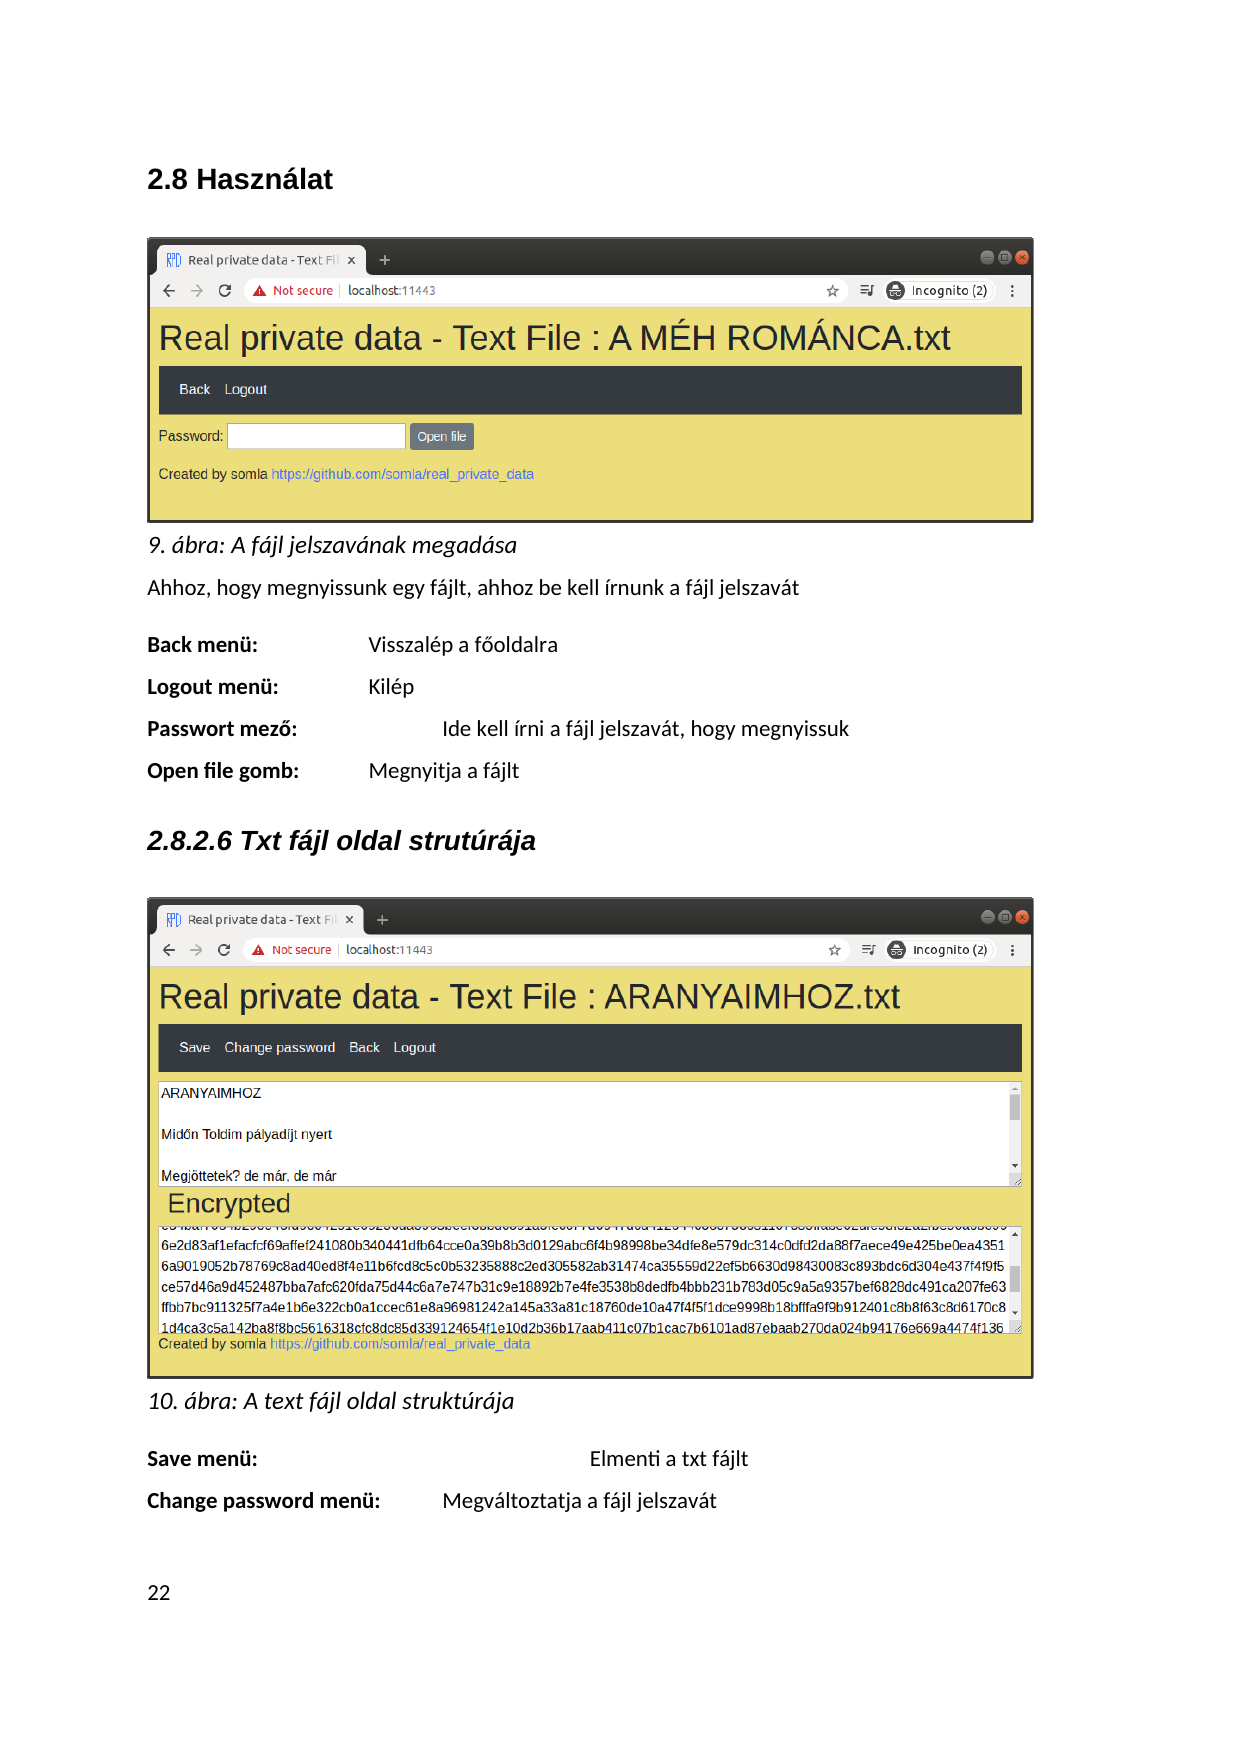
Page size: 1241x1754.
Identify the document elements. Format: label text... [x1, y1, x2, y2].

text [147, 885, 1033, 897]
text Save menü: Elmenti a txt fájlt Change password menü: Megváltoztatja a fájl jelszavát [147, 1416, 1033, 1514]
picture [147, 897, 1034, 1379]
text Ahhoz, hogy megnyissunk egy fájlt, ahhoz be kell írnunk a fájl jelszavát [147, 559, 1033, 601]
text 10. ábra: A text fájl oldal struktúrája [147, 1379, 1033, 1416]
text 9. ábra: A fájl jelszavának megadása [147, 523, 1033, 559]
subtitle Txt fájl oldal strutúrája [147, 825, 1033, 857]
text Back menü: Visszalép a főoldalra Logout menü: Kilép Passwort mező: Ide kell írni a fájl jelszavát, hogy megnyissuk Open file gomb: Megnyitja a fájlt [147, 630, 1033, 784]
text [147, 225, 1033, 237]
picture [147, 237, 1034, 523]
